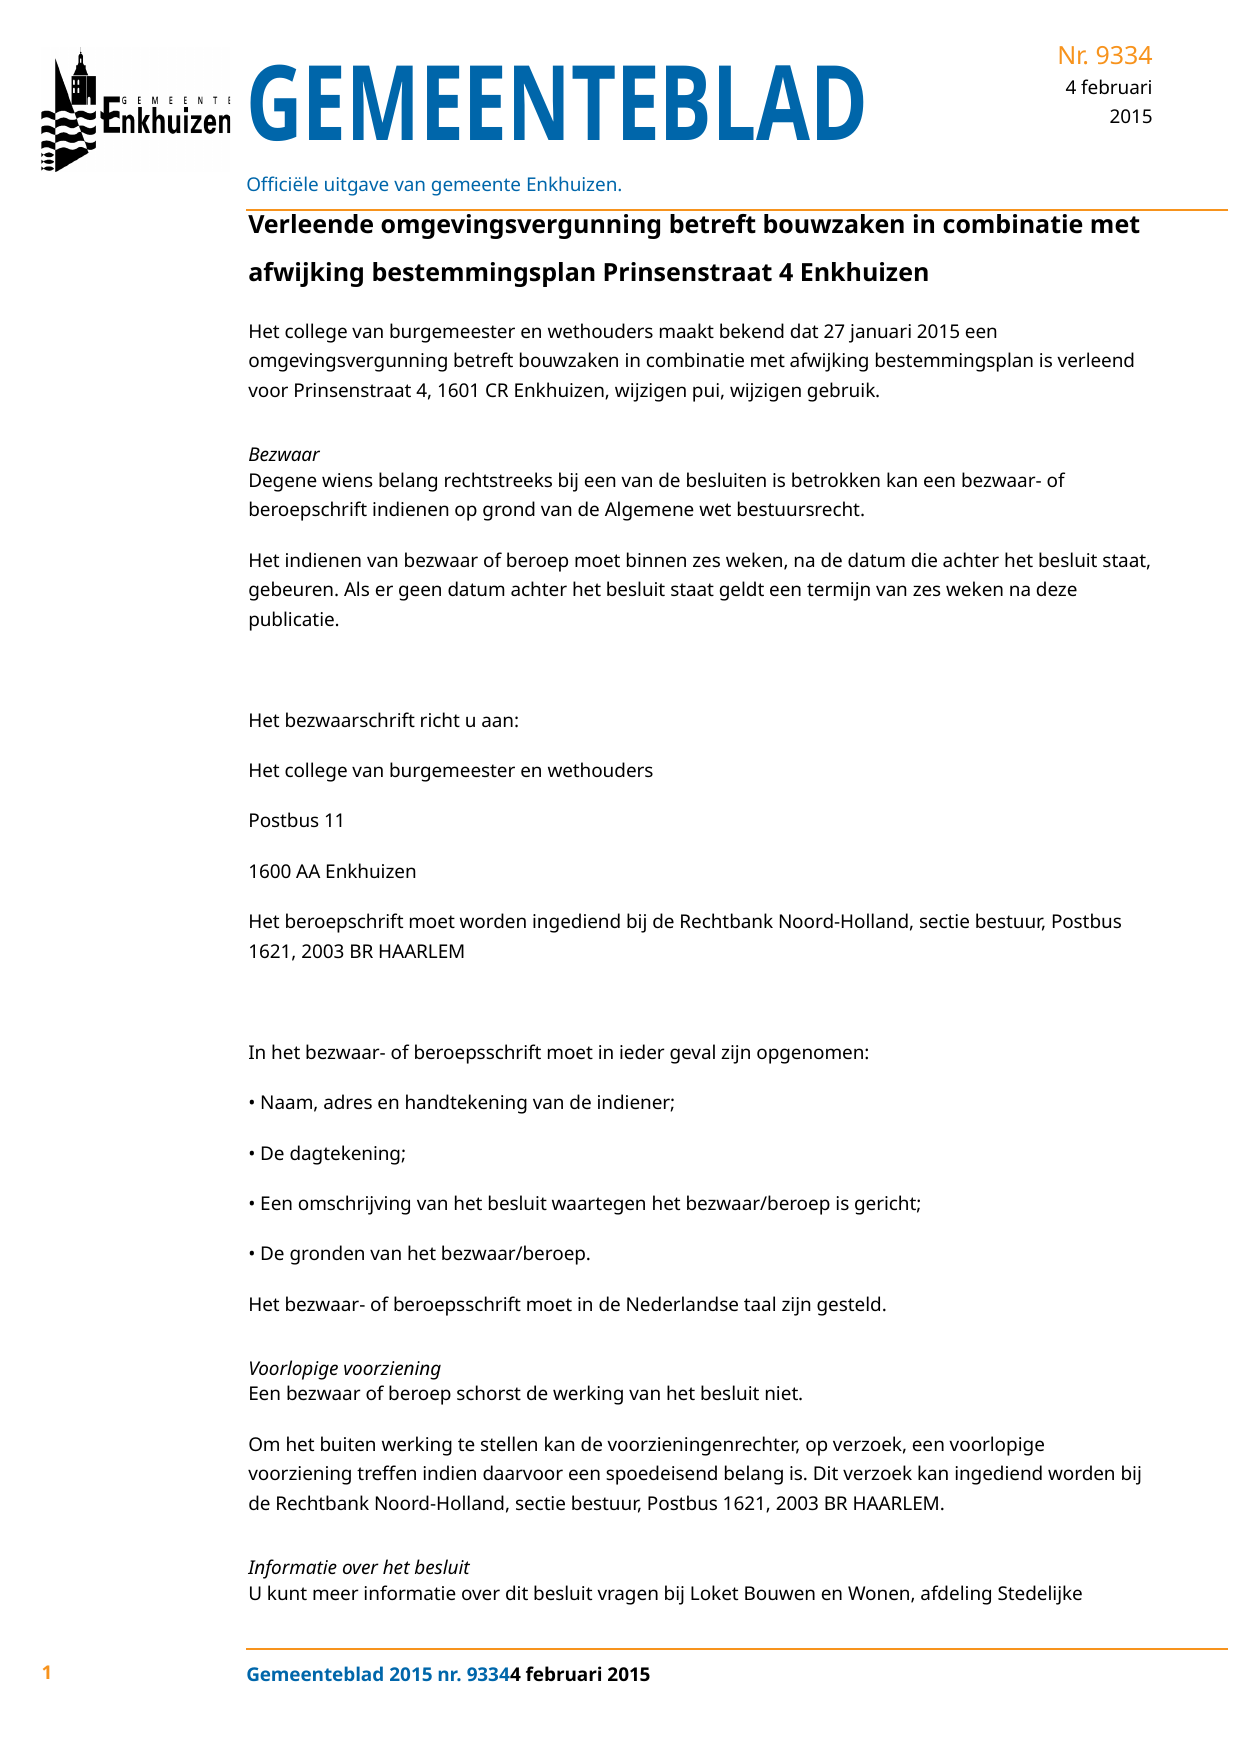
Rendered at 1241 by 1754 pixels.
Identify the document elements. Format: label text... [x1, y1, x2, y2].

text • De dagtekening; [248, 1140, 1152, 1165]
picture [41, 47, 231, 172]
text Een bezwaar of beroep schorst de werking van het besluit niet. [248, 1381, 1152, 1406]
text 1600 AA Enkhuizen [248, 858, 1152, 884]
text Postbus 11 [248, 808, 1152, 833]
text • De gronden van het bezwaar/beroep. [248, 1241, 1152, 1266]
text Het college van burgemeester en wethouders maakt bekend dat 27 januari 2015 een omgevingsvergunning betreft bouwzaken in combinatie met afwijking bestemmingsplan is verleend voor Prinsenstraat 4, 1601 CR Enkhuizen, wijzigen pui, wijzigen gebruik. [248, 318, 1152, 403]
text Het indienen van bezwaar of beroep moet binnen zes weken, na de datum die achter het besluit staat, gebeuren. Als er geen datum achter het besluit staat geldt een termijn van zes weken na deze publicatie. [248, 547, 1152, 632]
text Verleende omgevingsvergunning betreft bouwzaken in combinatie met afwijking bestemmingsplan Prinsenstraat 4 Enkhuizen [248, 211, 1152, 288]
text In het bezwaar- of beroepsschrift moet in ieder geval zijn opgenomen: [248, 1039, 1152, 1064]
text Om het buiten werking te stellen kan de voorzieningenrechter, op verzoek, een voorlopige voorziening treffen indien daarvoor een spoedeisend belang is. Dit verzoek kan ingediend worden bij de Rechtbank Noord-Holland, sectie bestuur, Postbus 1621, 2003 BR HAARLEM. [248, 1431, 1152, 1516]
text Voorlopige voorziening [248, 1355, 1152, 1381]
text Het college van burgemeester en wethouders [248, 757, 1152, 783]
text Degene wiens belang rechtstreeks bij een van de besluiten is betrokken kan een bezwaar- of beroepschrift indienen op grond van de Algemene wet bestuursrecht. [248, 467, 1152, 522]
text • Naam, adres en handtekening van de indiener; [248, 1089, 1152, 1115]
text • Een omschrijving van het besluit waartegen het bezwaar/beroep is gericht; [248, 1190, 1152, 1216]
text Bezwaar [248, 441, 1152, 467]
text U kunt meer informatie over dit besluit vragen bij Loket Bouwen en Wonen, afdeling Stedelijke [248, 1580, 1152, 1606]
text Het bezwaarschrift richt u aan: [248, 707, 1152, 732]
text Informatie over het besluit [248, 1554, 1152, 1580]
text Het bezwaar- of beroepsschrift moet in de Nederlandse taal zijn gesteld. [248, 1291, 1152, 1317]
text Het beroepschrift moet worden ingediend bij de Rechtbank Noord-Holland, sectie bestuur, Postbus 1621, 2003 BR HAARLEM [248, 908, 1152, 964]
